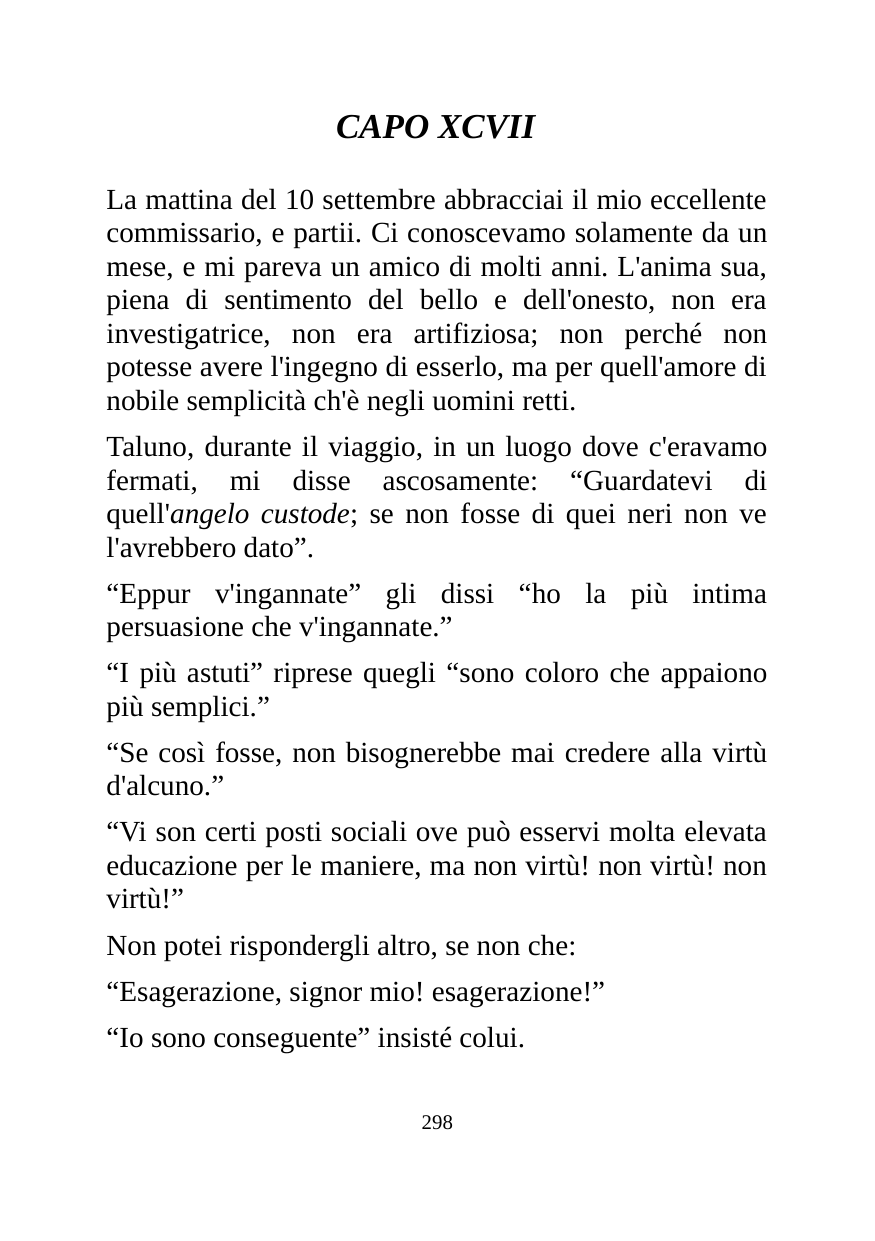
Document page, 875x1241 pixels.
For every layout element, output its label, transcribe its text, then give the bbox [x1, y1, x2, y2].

text “Se così fosse, non bisognerebbe mai credere alla virtù d'alcuno.” [106, 735, 768, 802]
text “I più astuti” riprese quegli “sono coloro che appaiono più semplici.” [106, 655, 768, 722]
text La mattina del 10 settembre abbracciai il mio eccellente commissario, e partii. Ci conoscevamo solamente da un mese, e mi pareva un amico di molti anni. L'anima sua, piena di sentimento del bello e dell'onesto, non era investigatrice, non era artifiziosa; non perché non potesse avere l'ingegno di esserlo, ma per quell'amore di nobile semplicità ch'è negli uomini retti. [106, 182, 768, 417]
text Taluno, durante il viaggio, in un luogo dove c'eravamo fermati, mi disse ascosamente: “Guardatevi di quell'angelo custode; se non fosse di quei neri non ve l'avrebbero dato”. [106, 429, 768, 563]
text “Io sono conseguente” insisté colui. [106, 1020, 768, 1053]
subtitle CAPO XCVII [106, 106, 768, 146]
text Non potei rispondergli altro, se non che: [106, 928, 768, 961]
text “Eppur v'ingannate” gli dissi “ho la più intima persuasione che v'ingannate.” [106, 576, 768, 643]
text “Vi son certi posti sociali ove può esservi molta elevata educazione per le maniere, ma non virtù! non virtù! non virtù!” [106, 814, 768, 915]
text “Esagerazione, signor mio! esagerazione!” [106, 974, 768, 1007]
